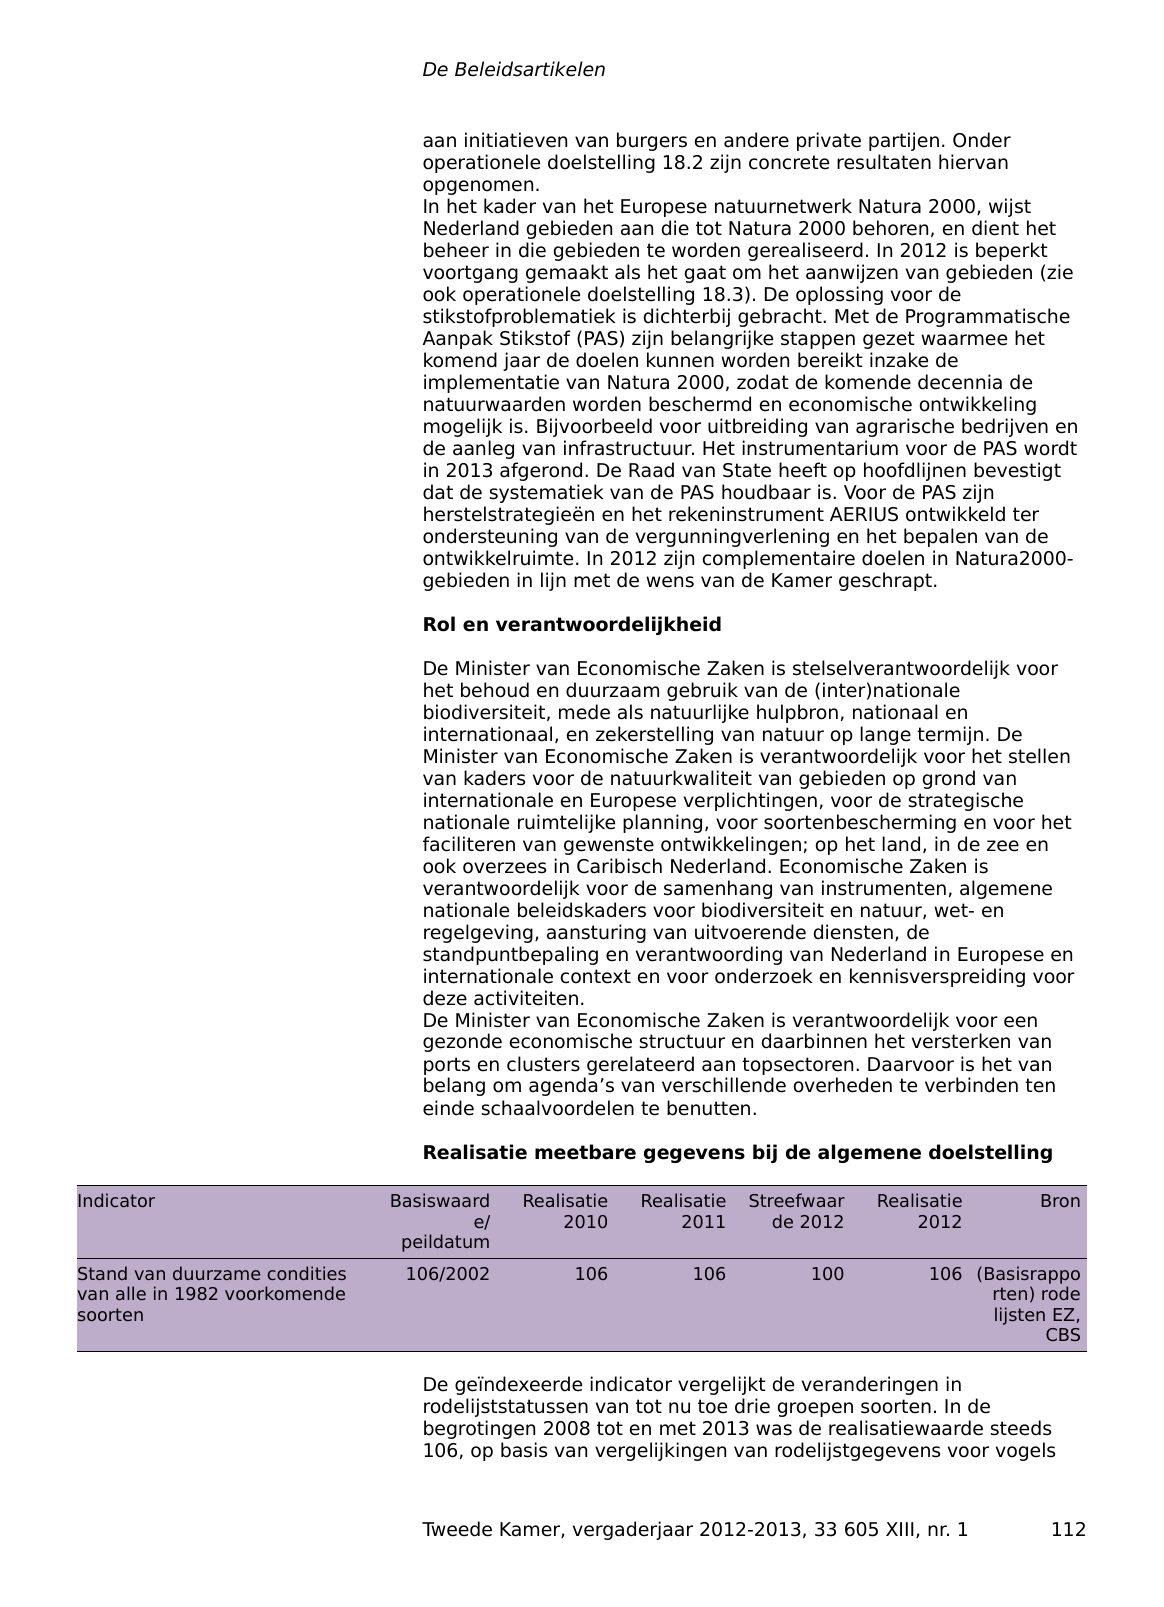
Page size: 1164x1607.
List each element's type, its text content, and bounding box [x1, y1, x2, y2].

table_cell 100 [732, 1259, 850, 1351]
text In het kader van het Europese natuurnetwerk Natura 2000, wijst Nederland gebieden aan die tot Natura 2000 behoren, en dient het beheer in die gebieden te worden gerealiseerd. In 2012 is beperkt voortgang gemaakt als het gaat om het aanwijzen van gebieden (zie ook operationele doelstelling 18.3). De oplossing voor de stikstofproblematiek is dichterbij gebracht. Met de Programmatische Aanpak Stikstof (PAS) zijn belangrijke stappen gezet waarmee het komend jaar de doelen kunnen worden bereikt inzake de implementatie van Natura 2000, zodat de komende decennia de natuurwaarden worden beschermd en economische ontwikkeling mogelijk is. Bijvoorbeeld voor uitbreiding van agrarische bedrijven en de aanleg van infrastructuur. Het instrumentarium voor de PAS wordt in 2013 afgerond. De Raad van State heeft op hoofdlijnen bevestigt dat de systematiek van de PAS houdbaar is. Voor de PAS zijn herstelstrategieën en het rekeninstrument AERIUS ontwikkeld ter ondersteuning van de vergunningverlening en het bepalen van de ontwikkelruimte. In 2012 zijn complementaire doelen in Natura2000-gebieden in lijn met de wens van de Kamer geschrapt. [422, 196, 1087, 591]
table_header Realisatie 2011 [614, 1186, 732, 1258]
table_cell 106 [496, 1259, 614, 1351]
text De Minister van Economische Zaken is verantwoordelijk voor een gezonde economische structuur en daarbinnen het versterken van ports en clusters gerelateerd aan topsectoren. Daarvoor is het van belang om agenda’s van verschillende overheden te verbinden ten einde schaalvoordelen te benutten. [422, 1009, 1087, 1119]
table_header Bron [969, 1186, 1087, 1258]
table_cell 106 [614, 1259, 732, 1351]
text De Minister van Economische Zaken is stelselverantwoordelijk voor het behoud en duurzaam gebruik van de (inter)nationale biodiversiteit, mede als natuurlijke hulpbron, nationaal en internationaal, en zekerstelling van natuur op lange termijn. De Minister van Economische Zaken is verantwoordelijk voor het stellen van kaders voor de natuurkwaliteit van gebieden op grond van internationale en Europese verplichtingen, voor de strategische nationale ruimtelijke planning, voor soortenbescherming en voor het faciliteren van gewenste ontwikkelingen; op het land, in de zee en ook overzees in Caribisch Nederland. Economische Zaken is verantwoordelijk voor de samenhang van instrumenten, algemene nationale beleidskaders voor biodiversiteit en natuur, wet- en regelgeving, aansturing van uitvoerende diensten, de standpuntbepaling en verantwoording van Nederland in Europese en internationale context en voor onderzoek en kennisverspreiding voor deze activiteiten. [422, 658, 1087, 1009]
text aan initiatieven van burgers en andere private partijen. Onder operationele doelstelling 18.2 zijn concrete resultaten hiervan opgenomen. [422, 130, 1087, 196]
table_header Realisatie 2010 [496, 1186, 614, 1258]
table_cell (Basisrapporten) rode lijsten EZ, CBS [969, 1259, 1087, 1351]
table_header Realisatie 2012 [850, 1186, 968, 1258]
table_header Streefwaarde 2012 [732, 1186, 850, 1258]
text De geïndexeerde indicator vergelijkt de veranderingen in rodelijststatussen van tot nu toe drie groepen soorten. In de begrotingen 2008 tot en met 2013 was de realisatiewaarde steeds 106, op basis van vergelijkingen van rodelijstgegevens voor vogels [422, 1374, 1087, 1462]
subtitle Realisatie meetbare gegevens bij de algemene doelstelling [422, 1142, 1087, 1163]
table_cell 106 [850, 1259, 968, 1351]
subtitle Rol en verantwoordelijkheid [422, 614, 1087, 636]
table_header Basiswaarde/ peildatum [378, 1186, 496, 1258]
table_header Indicator [77, 1186, 378, 1258]
table_cell 106/2002 [378, 1259, 496, 1351]
table_cell Stand van duurzame condities van alle in 1982 voorkomende soorten [77, 1259, 378, 1351]
